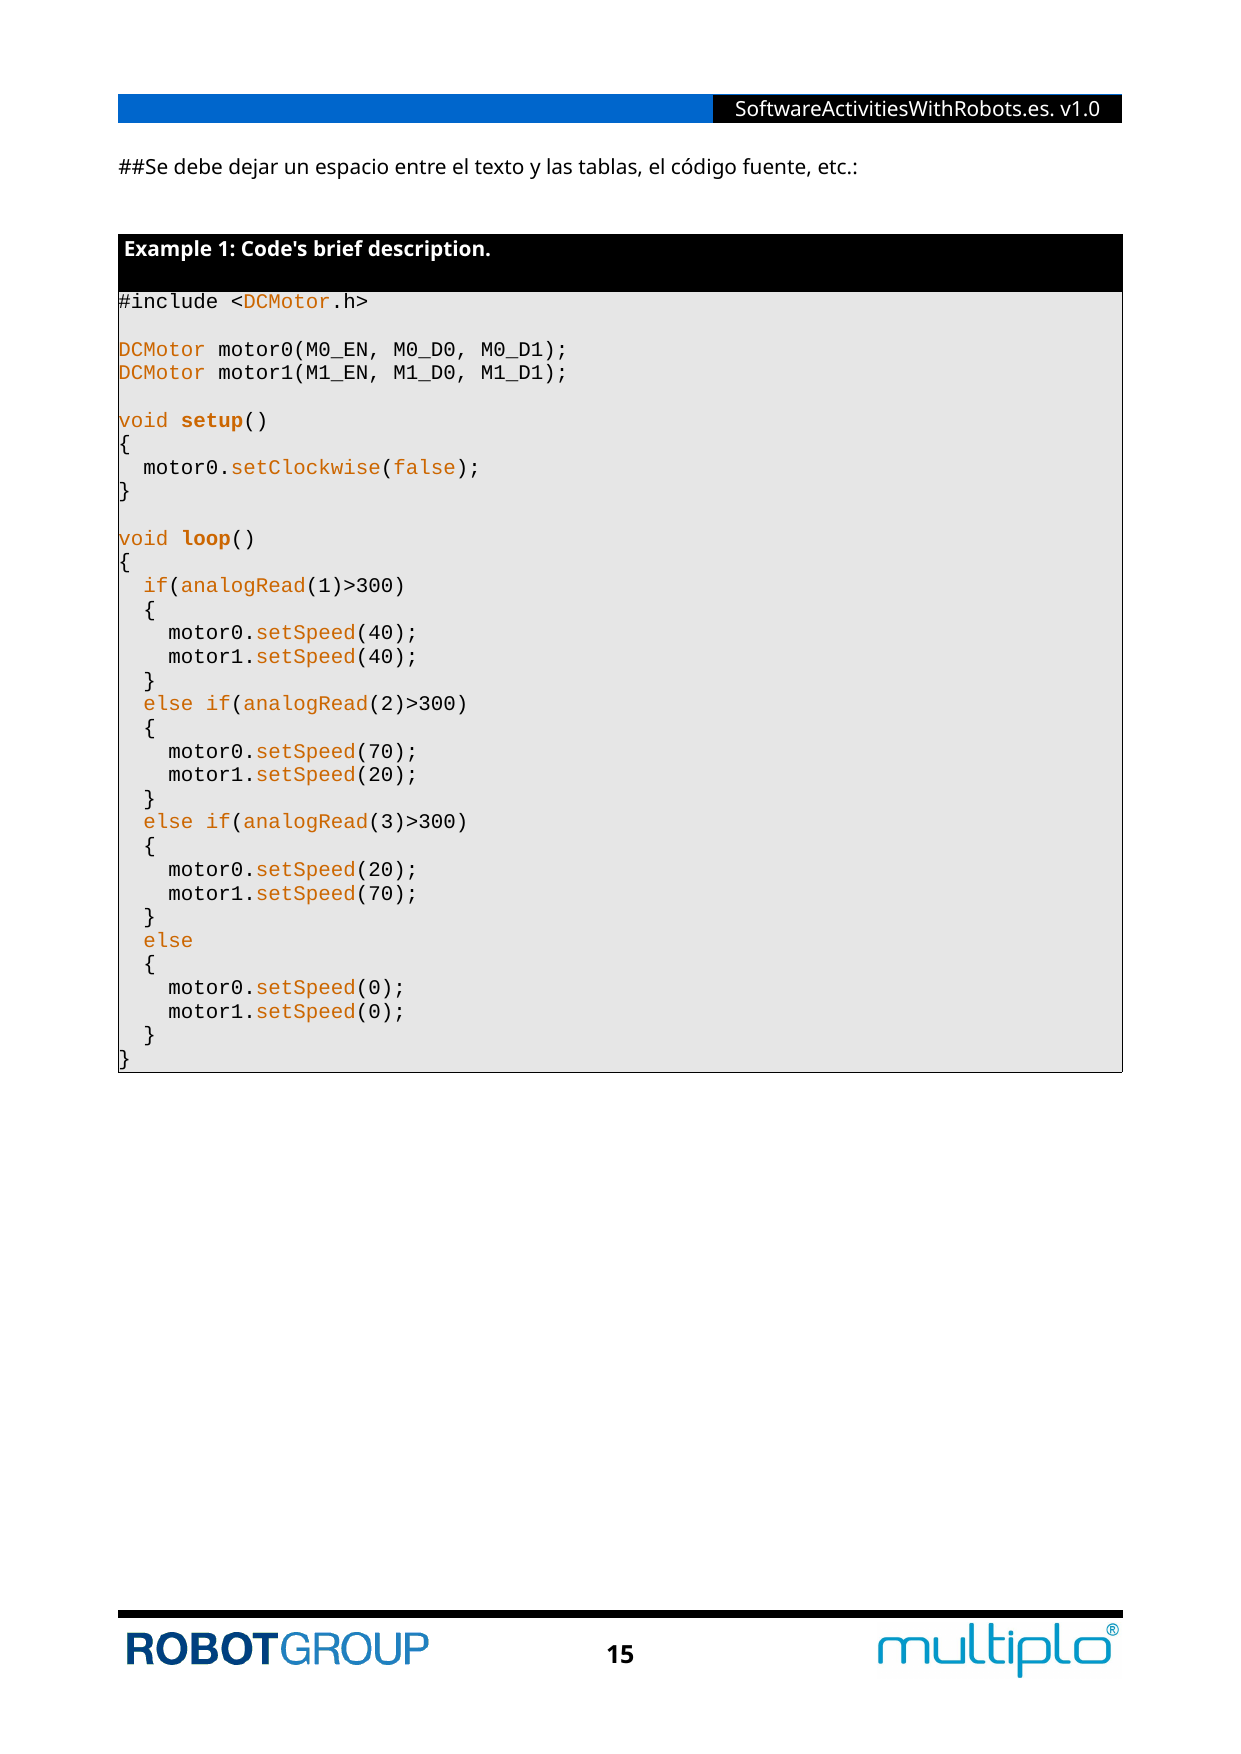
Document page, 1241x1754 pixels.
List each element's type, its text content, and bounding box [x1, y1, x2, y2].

picture [877, 1622, 1123, 1679]
text ##Se debe dejar un espacio entre el texto y las tablas, el código fuente, etc.: [118, 152, 1122, 181]
picture [118, 1622, 434, 1673]
